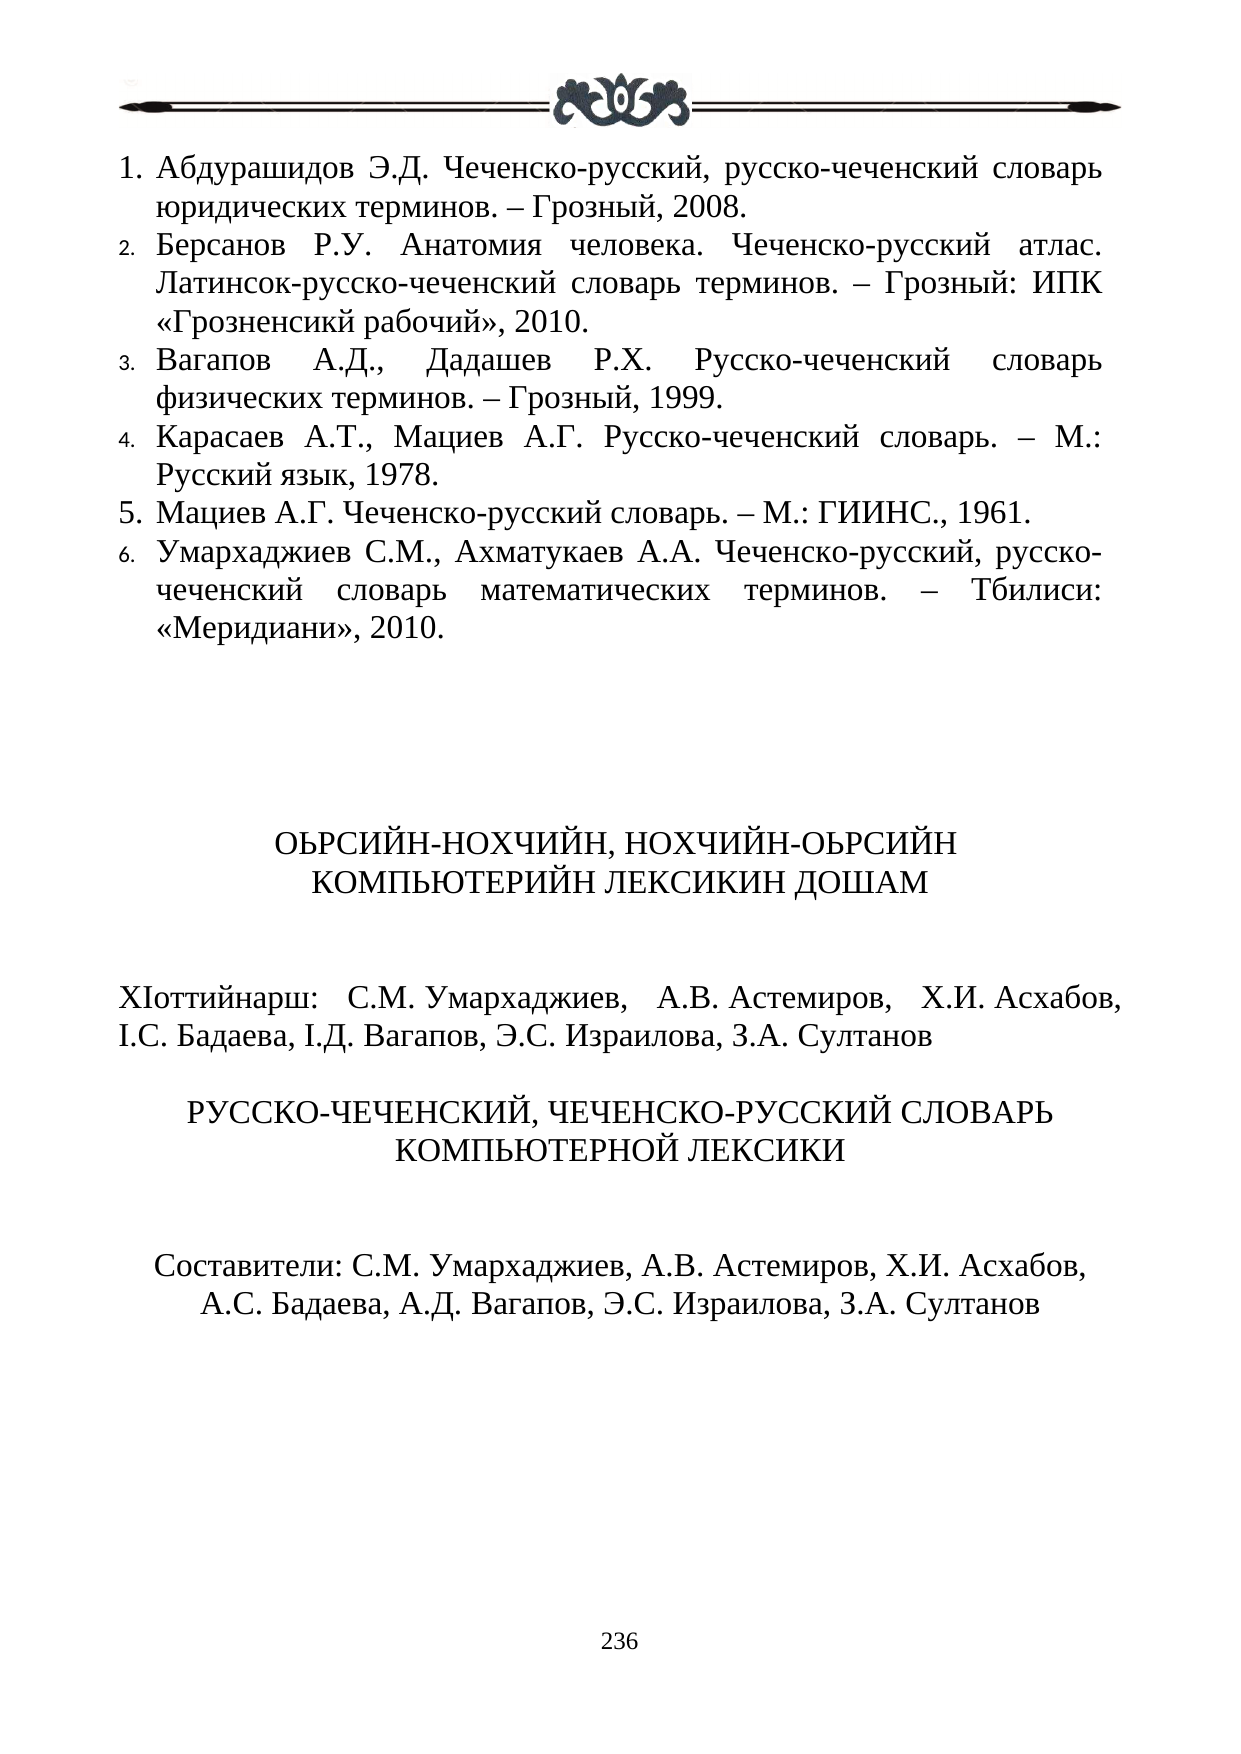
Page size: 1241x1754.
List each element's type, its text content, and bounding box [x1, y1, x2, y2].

list Вагапов А.Д., Дадашев Р.Х. Русско-чеченский словарь физических терминов. – Грозный, 1999. [118, 339, 1103, 416]
text Русско-чеченский, чеченско-русский словарь [118, 1092, 1122, 1130]
text Оьрсийн-нохчийн, нохчийн-оьрсийн компьютерийн лексикин дошам [118, 823, 1122, 900]
list Берсанов Р.У. Анатомия человека. Чеченско-русский атлас. Латинсок-русско-чеченский словарь терминов. – Грозный: ИПК «Грозненсикй рабочий», 2010. [118, 224, 1103, 339]
list Мациев А.Г. Чеченско-русский словарь. – М.: ГИИНС., 1961. [118, 493, 1103, 531]
text Составители: С.М. Умархаджиев, А.В. Астемиров, Х.И. Асхабов, А.С. Бадаева, А.Д. Вагапов, Э.С. Израилова, З.А. Султанов [118, 1245, 1122, 1322]
list Абдурашидов Э.Д. Чеченско-русский, русско-чеченский словарь юридических терминов. – Грозный, 2008. [118, 148, 1103, 224]
text ХIоттийнарш: С.М. Умархаджиев, А.В. Астемиров, Х.И. Асхабов, I.С. Бадаева, I.Д. Вагапов, Э.С. Израилова, З.А. Султанов [118, 977, 1122, 1053]
list Умархаджиев С.М., Ахматукаев А.А. Чеченско-русский, русско-чеченский словарь математических терминов. – Тбилиси: «Меридиани», 2010. [118, 531, 1103, 646]
list Карасаев А.Т., Мациев А.Г. Русско-чеченский словарь. – М.: Русский язык, 1978. [118, 416, 1103, 493]
text компьютерной лексики [118, 1130, 1122, 1168]
